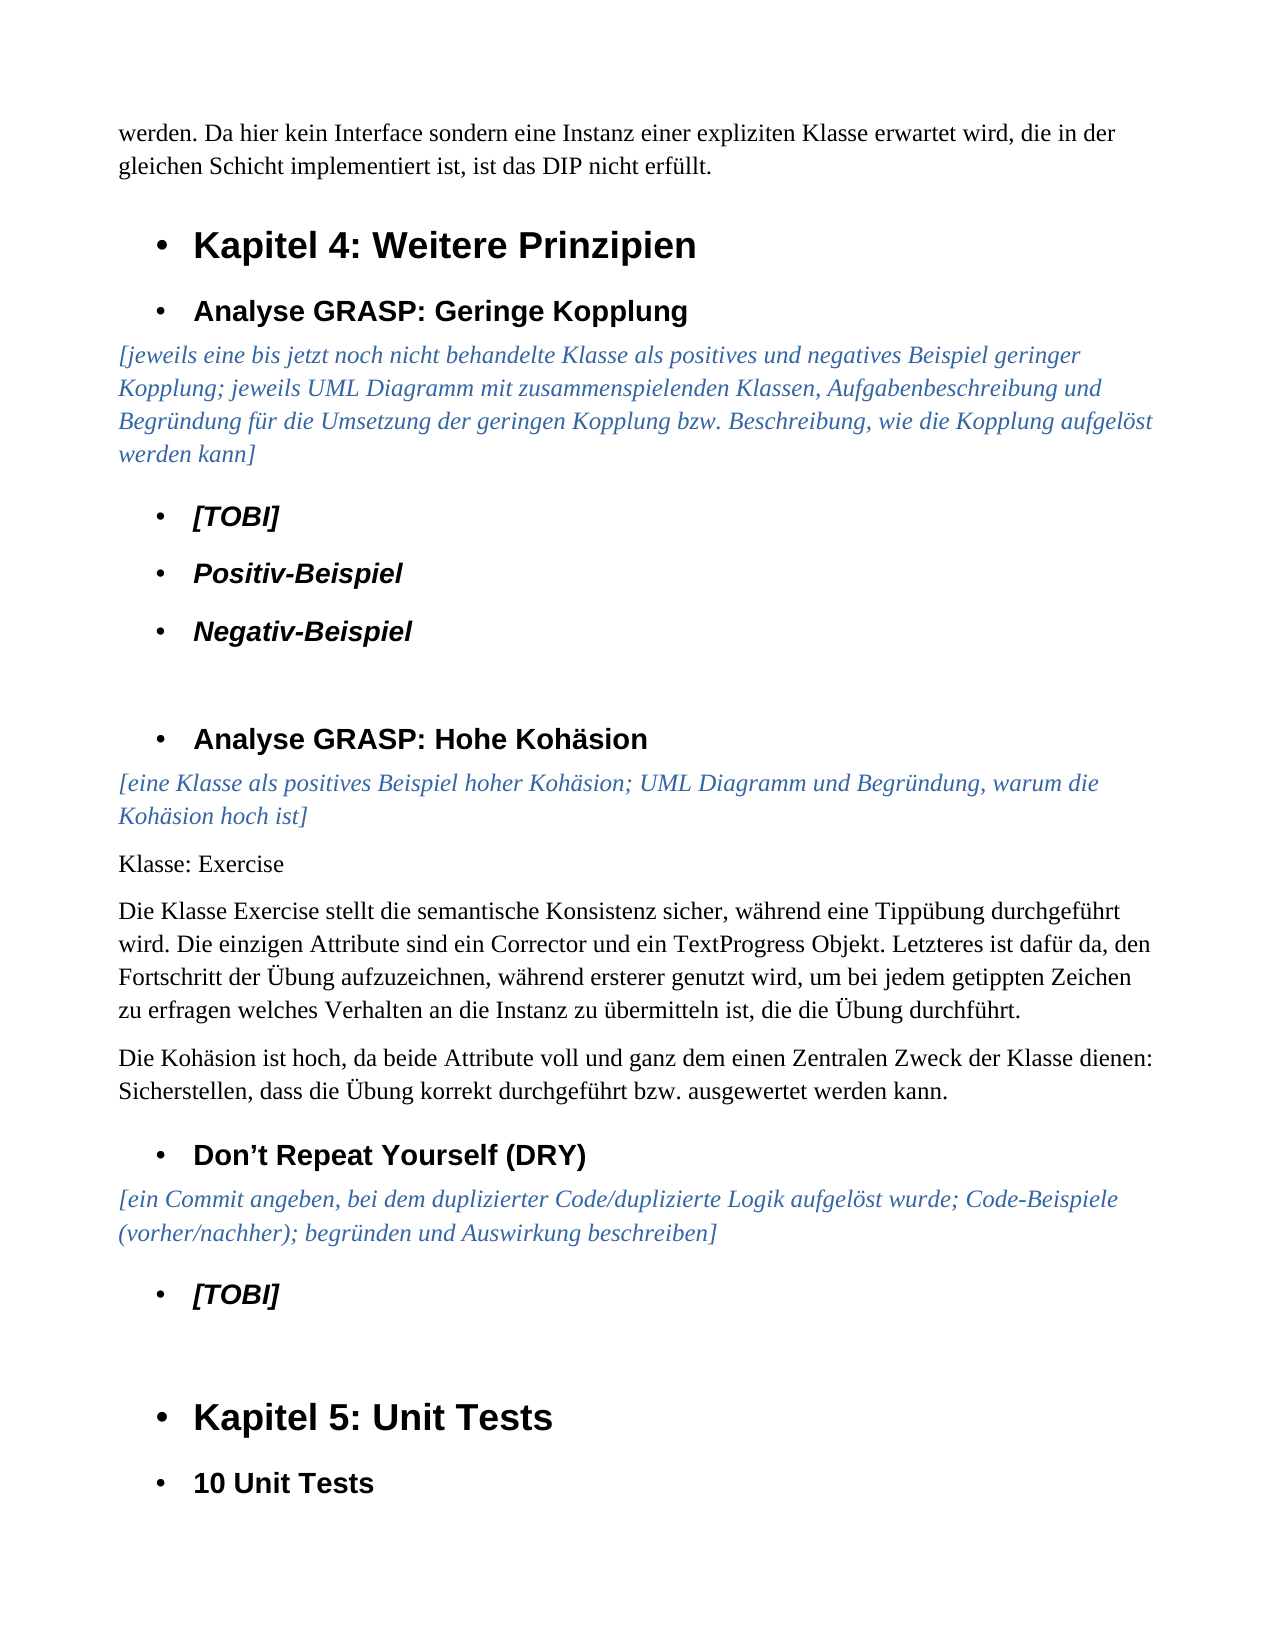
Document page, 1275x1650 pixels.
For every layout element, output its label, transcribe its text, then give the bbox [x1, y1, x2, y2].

subtitle Kapitel 5: Unit Tests [156, 1395, 1157, 1439]
text Die Klasse Exercise stellt die semantische Konsistenz sicher, während eine Tippübung durchgeführt wird. Die einzigen Attribute sind ein Corrector und ein TextProgress Objekt. Letzteres ist dafür da, den Fortschritt der Übung aufzuzeichnen, während ersterer genutzt wird, um bei jedem getippten Zeichen zu erfragen welches Verhalten an die Instanz zu übermitteln ist, die die Übung durchführt. [118, 896, 1157, 1024]
text [eine Klasse als positives Beispiel hoher Kohäsion; UML Diagramm und Begründung, warum die Kohäsion hoch ist] [118, 768, 1157, 830]
subtitle Positiv-Beispiel [156, 557, 1157, 590]
subtitle [TOBI] [156, 499, 1157, 532]
text [jeweils eine bis jetzt noch nicht behandelte Klasse als positives und negatives Beispiel geringer Kopplung; jeweils UML Diagramm mit zusammenspielenden Klassen, Aufgabenbeschreibung und Begründung für die Umsetzung der geringen Kopplung bzw. Beschreibung, wie die Kopplung aufgelöst werden kann] [118, 340, 1157, 468]
text Klasse: Exercise [118, 849, 1157, 878]
subtitle Kapitel 4: Weitere Prinzipien [156, 224, 1157, 267]
text werden. Da hier kein Interface sondern eine Instanz einer expliziten Klasse erwartet wird, die in der gleichen Schicht implementiert ist, ist das DIP nicht erfüllt. [118, 118, 1157, 180]
subtitle Negativ-Beispiel [156, 615, 1157, 647]
subtitle Don’t Repeat Yourself (DRY) [156, 1138, 1157, 1172]
subtitle Analyse GRASP: Geringe Kopplung [156, 294, 1157, 328]
subtitle Analyse GRASP: Hohe Kohäsion [156, 722, 1157, 756]
text Die Kohäsion ist hoch, da beide Attribute voll und ganz dem einen Zentralen Zweck der Klasse dienen: Sicherstellen, dass die Übung korrekt durchgeführt bzw. ausgewertet werden kann. [118, 1043, 1157, 1105]
subtitle 10 Unit Tests [156, 1466, 1157, 1499]
subtitle [TOBI] [156, 1278, 1157, 1310]
text [ein Commit angeben, bei dem duplizierter Code/duplizierte Logik aufgelöst wurde; Code-Beispiele (vorher/nachher); begründen und Auswirkung beschreiben] [118, 1184, 1157, 1246]
